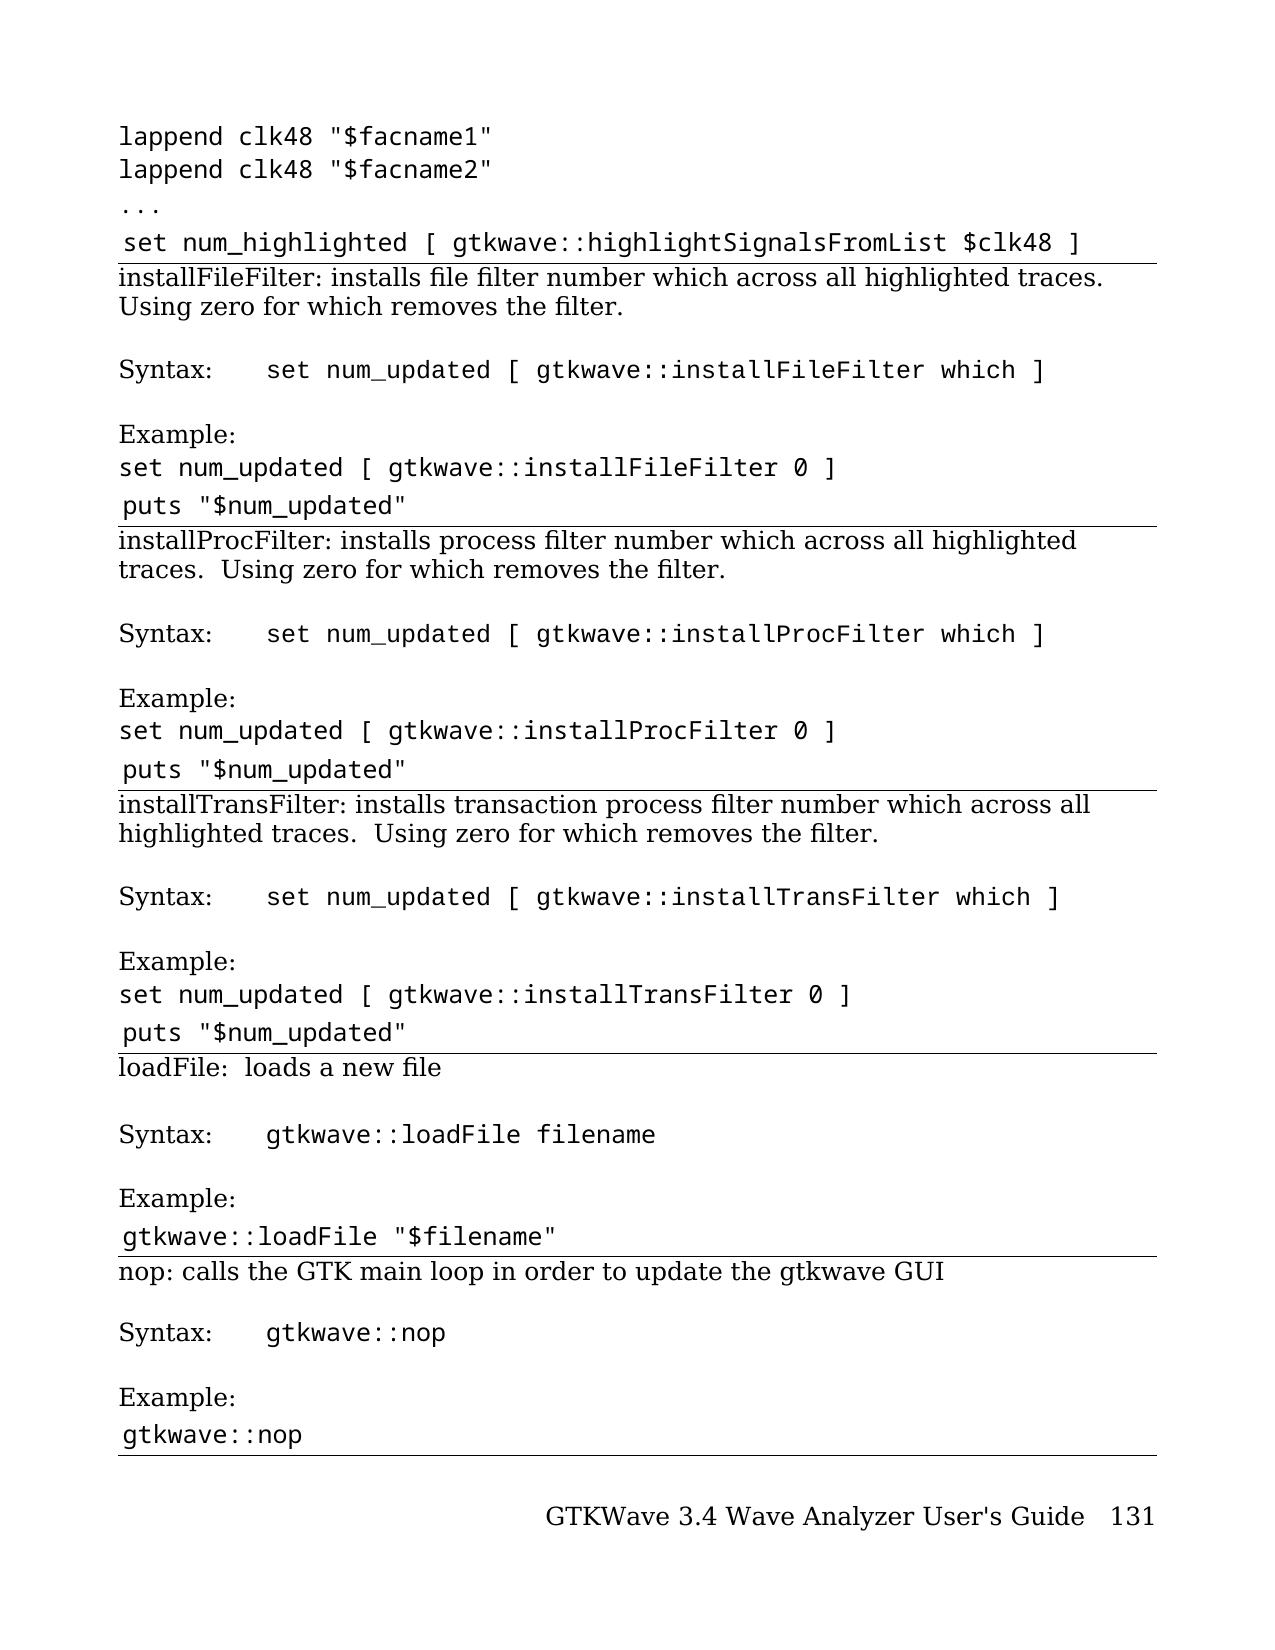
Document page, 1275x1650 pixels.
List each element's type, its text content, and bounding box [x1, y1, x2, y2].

text Syntax: set num_updated [ gtkwave::installProcFilter which ] [118, 619, 1157, 650]
text installProcFilter: installs process filter number which across all highlighted traces. Using zero for which removes the filter. [118, 527, 1157, 585]
text puts "$num_updated" [118, 1010, 1157, 1053]
text Syntax: set num_updated [ gtkwave::installTransFilter which ] [118, 882, 1157, 913]
text Example: [118, 947, 1157, 976]
text lappend clk48 "$facname1" [118, 118, 1157, 152]
text Example: [118, 1184, 1157, 1214]
text Example: [118, 684, 1157, 713]
text Syntax: gtkwave::loadFile filename [118, 1116, 1157, 1151]
text loadFile: loads a new file [118, 1054, 1157, 1082]
text lappend clk48 "$facname2" [118, 152, 1157, 186]
text set num_updated [ gtkwave::installFileFilter 0 ] [118, 449, 1157, 484]
text installTransFilter: installs transaction process filter number which across all highlighted traces. Using zero for which removes the filter. [118, 791, 1157, 848]
text Example: [118, 420, 1157, 449]
text gtkwave::nop [118, 1412, 1157, 1455]
text Syntax: gtkwave::nop [118, 1315, 1157, 1349]
text Syntax: set num_updated [ gtkwave::installFileFilter which ] [118, 356, 1157, 386]
text set num_updated [ gtkwave::installProcFilter 0 ] [118, 713, 1157, 747]
text nop: calls the GTK main loop in order to update the gtkwave GUI [118, 1257, 1157, 1286]
text set num_highlighted [ gtkwave::highlightSignalsFromList $clk48 ] [118, 220, 1157, 263]
text gtkwave::loadFile "$filename" [118, 1214, 1157, 1256]
text ... [118, 186, 1157, 220]
text puts "$num_updated" [118, 484, 1157, 526]
text installFileFilter: installs file filter number which across all highlighted traces. Using zero for which removes the filter. [118, 264, 1157, 322]
text Example: [118, 1383, 1157, 1412]
text set num_updated [ gtkwave::installTransFilter 0 ] [118, 976, 1157, 1010]
text puts "$num_updated" [118, 747, 1157, 790]
